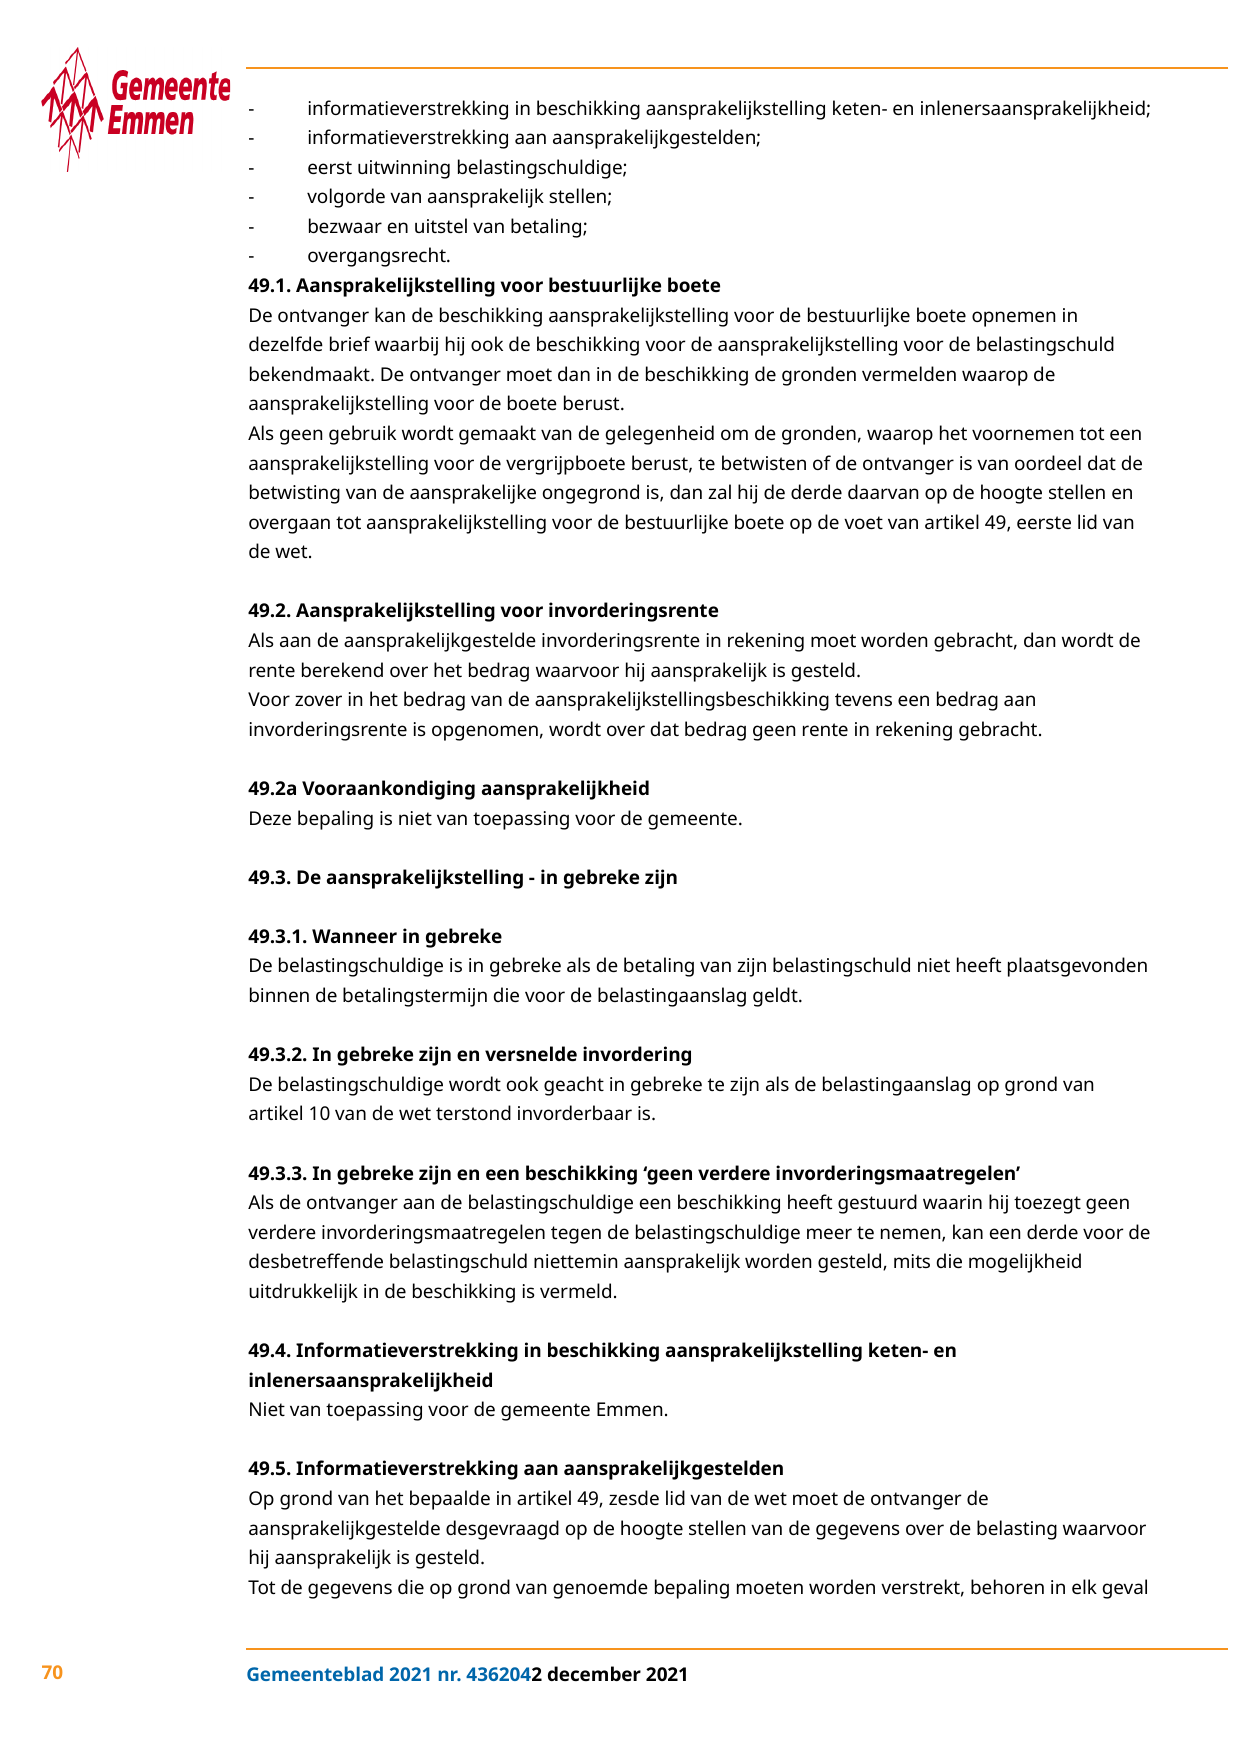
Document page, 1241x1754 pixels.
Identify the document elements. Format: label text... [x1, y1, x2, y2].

picture [41, 47, 231, 172]
text Deze bepaling is niet van toepassing voor de gemeente. [248, 805, 1152, 831]
text Op grond van het bepaalde in artikel 49, zesde lid van de wet moet de ontvanger de aansprakelijkgestelde desgevraagd op de hoogte stellen van de gegevens over de belasting waarvoor hij aansprakelijk is gesteld. [248, 1485, 1152, 1570]
list overgangsrecht. [248, 243, 1152, 268]
text 49.1. Aansprakelijkstelling voor bestuurlijke boete [248, 272, 1152, 298]
text 49.3.3. In gebreke zijn en een beschikking ‘geen verdere invorderingsmaatregelen’ [248, 1160, 1152, 1186]
list bezwaar en uitstel van betaling; [248, 213, 1152, 239]
text 49.2. Aansprakelijkstelling voor invorderingsrente [248, 598, 1152, 623]
text De belastingschuldige is in gebreke als de betaling van zijn belastingschuld niet heeft plaatsgevonden binnen de betalingstermijn die voor de belastingaanslag geldt. [248, 953, 1152, 1008]
list informatieverstrekking aan aansprakelijkgestelden; [248, 124, 1152, 150]
text Voor zover in het bedrag van de aansprakelijkstellingsbeschikking tevens een bedrag aan invorderingsrente is opgenomen, wordt over dat bedrag geen rente in rekening gebracht. [248, 686, 1152, 742]
text De ontvanger kan de beschikking aansprakelijkstelling voor de bestuurlijke boete opnemen in dezelfde brief waarbij hij ook de beschikking voor de aansprakelijkstelling voor de belastingschuld bekendmaakt. De ontvanger moet dan in de beschikking de gronden vermelden waarop de aansprakelijkstelling voor de boete berust. [248, 302, 1152, 416]
list informatieverstrekking in beschikking aansprakelijkstelling keten- en inlenersaansprakelijkheid; [248, 95, 1152, 121]
text 49.3.1. Wanneer in gebreke [248, 923, 1152, 949]
text 49.5. Informatieverstrekking aan aansprakelijkgestelden [248, 1456, 1152, 1481]
text De belastingschuldige wordt ook geacht in gebreke te zijn als de belastingaanslag op grond van artikel 10 van de wet terstond invorderbaar is. [248, 1071, 1152, 1126]
text 49.4. Informatieverstrekking in beschikking aansprakelijkstelling keten- en inlenersaansprakelijkheid [248, 1337, 1152, 1393]
text 49.3.2. In gebreke zijn en versnelde invordering [248, 1041, 1152, 1067]
text 49.2a Vooraankondiging aansprakelijkheid [248, 775, 1152, 801]
list volgorde van aansprakelijk stellen; [248, 183, 1152, 209]
list eerst uitwinning belastingschuldige; [248, 154, 1152, 180]
text Niet van toepassing voor de gemeente Emmen. [248, 1396, 1152, 1422]
text Als geen gebruik wordt gemaakt van de gelegenheid om de gronden, waarop het voornemen tot een aansprakelijkstelling voor de vergrijpboete berust, te betwisten of de ontvanger is van oordeel dat de betwisting van de aansprakelijke ongegrond is, dan zal hij de derde daarvan op de hoogte stellen en overgaan tot aansprakelijkstelling voor de bestuurlijke boete op de voet van artikel 49, eerste lid van de wet. [248, 420, 1152, 564]
text 49.3. De aansprakelijkstelling - in gebreke zijn [248, 864, 1152, 890]
text Als aan de aansprakelijkgestelde invorderingsrente in rekening moet worden gebracht, dan wordt de rente berekend over het bedrag waarvoor hij aansprakelijk is gesteld. [248, 627, 1152, 683]
text Tot de gegevens die op grond van genoemde bepaling moeten worden verstrekt, behoren in elk geval [248, 1574, 1152, 1600]
text Als de ontvanger aan de belastingschuldige een beschikking heeft gestuurd waarin hij toezegt geen verdere invorderingsmaatregelen tegen de belastingschuldige meer te nemen, kan een derde voor de desbetreffende belastingschuld niettemin aansprakelijk worden gesteld, mits die mogelijkheid uitdrukkelijk in de beschikking is vermeld. [248, 1189, 1152, 1304]
